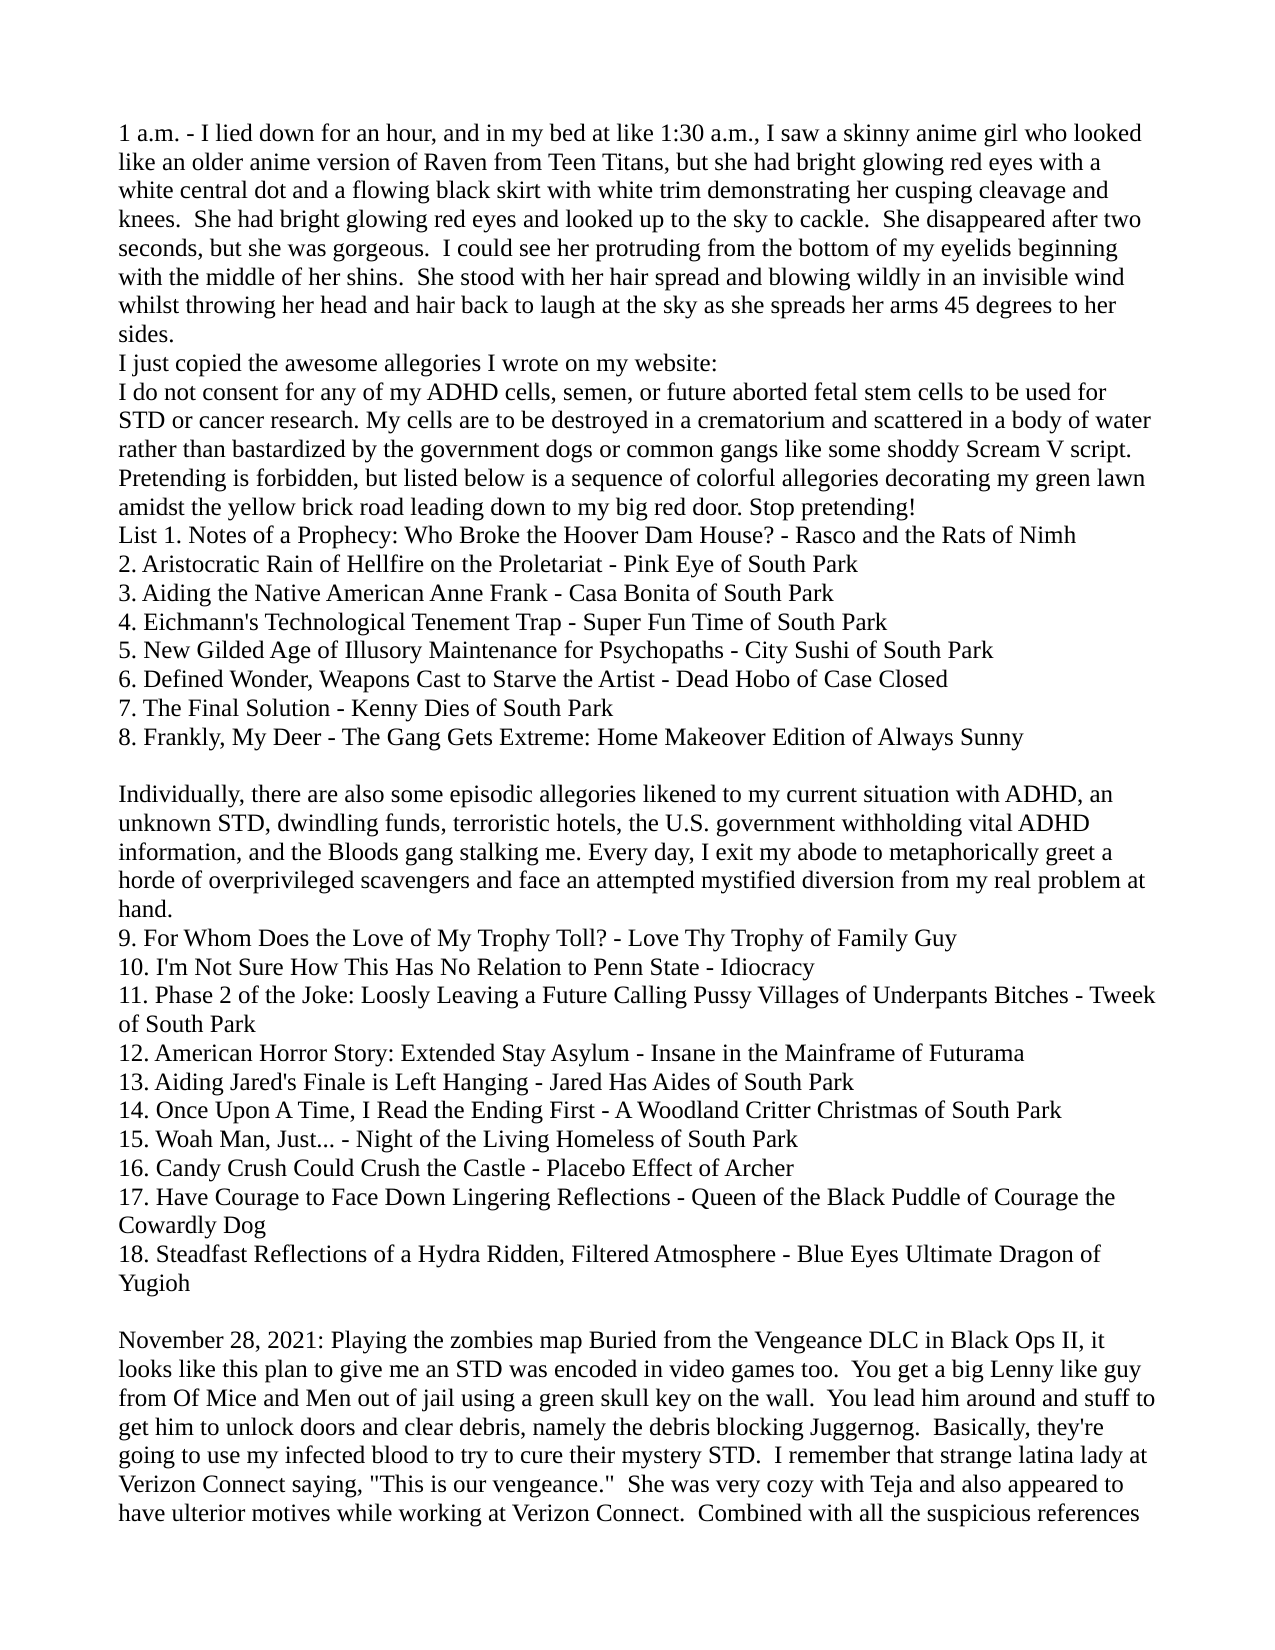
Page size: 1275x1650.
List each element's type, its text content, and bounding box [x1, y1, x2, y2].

text 6. Defined Wonder, Weapons Cast to Starve the Artist - Dead Hobo of Case Closed [118, 664, 1157, 693]
text 11. Phase 2 of the Joke: Loosly Leaving a Future Calling Pussy Villages of Underpants Bitches - Tweek of South Park [118, 981, 1157, 1038]
text 3. Aiding the Native American Anne Frank - Casa Bonita of South Park [118, 578, 1157, 607]
text 12. American Horror Story: Extended Stay Asylum - Insane in the Mainframe of Futurama [118, 1038, 1157, 1067]
text 8. Frankly, My Deer - The Gang Gets Extreme: Home Makeover Edition of Always Sunny [118, 722, 1157, 751]
text 17. Have Courage to Face Down Lingering Reflections - Queen of the Black Puddle of Courage the Cowardly Dog [118, 1182, 1157, 1239]
text 10. I'm Not Sure How This Has No Relation to Penn State - Idiocracy [118, 952, 1157, 981]
text November 28, 2021: Playing the zombies map Buried from the Vengeance DLC in Black Ops II, it looks like this plan to give me an STD was encoded in video games too. You get a big Lenny like guy from Of Mice and Men out of jail using a green skull key on the wall. You lead him around and stuff to get him to unlock doors and clear debris, namely the debris blocking Juggernog. Basically, they're going to use my infected blood to try to cure their mystery STD. I remember that strange latina lady at Verizon Connect saying, "This is our vengeance." She was very cozy with Teja and also appeared to have ulterior motives while working at Verizon Connect. Combined with all the suspicious references [118, 1326, 1157, 1527]
text 13. Aiding Jared's Finale is Left Hanging - Jared Has Aides of South Park [118, 1067, 1157, 1096]
text 18. Steadfast Reflections of a Hydra Ridden, Filtered Atmosphere - Blue Eyes Ultimate Dragon of Yugioh [118, 1239, 1157, 1297]
text 2. Aristocratic Rain of Hellfire on the Proletariat - Pink Eye of South Park [118, 549, 1157, 578]
text 4. Eichmann's Technological Tenement Trap - Super Fun Time of South Park [118, 607, 1157, 636]
text 14. Once Upon A Time, I Read the Ending First - A Woodland Critter Christmas of South Park [118, 1096, 1157, 1124]
text 16. Candy Crush Could Crush the Castle - Placebo Effect of Archer [118, 1153, 1157, 1182]
text I just copied the awesome allegories I wrote on my website: [118, 348, 1157, 377]
text 5. New Gilded Age of Illusory Maintenance for Psychopaths - City Sushi of South Park [118, 636, 1157, 664]
text Individually, there are also some episodic allegories likened to my current situation with ADHD, an unknown STD, dwindling funds, terroristic hotels, the U.S. government withholding vital ADHD information, and the Bloods gang stalking me. Every day, I exit my abode to metaphorically greet a horde of overprivileged scavengers and face an attempted mystified diversion from my real problem at hand. [118, 779, 1157, 923]
text 1 a.m. - I lied down for an hour, and in my bed at like 1:30 a.m., I saw a skinny anime girl who looked like an older anime version of Raven from Teen Titans, but she had bright glowing red eyes with a white central dot and a flowing black skirt with white trim demonstrating her cusping cleavage and knees. She had bright glowing red eyes and looked up to the sky to cackle. She disappeared after two seconds, but she was gorgeous. I could see her protruding from the bottom of my eyelids beginning with the middle of her shins. She stood with her hair spread and blowing wildly in an invisible wind whilst throwing her head and hair back to laugh at the sky as she spreads her arms 45 degrees to her sides. [118, 118, 1157, 348]
text 7. The Final Solution - Kenny Dies of South Park [118, 693, 1157, 722]
text 9. For Whom Does the Love of My Trophy Toll? - Love Thy Trophy of Family Guy [118, 923, 1157, 952]
text I do not consent for any of my ADHD cells, semen, or future aborted fetal stem cells to be used for STD or cancer research. My cells are to be destroyed in a crematorium and scattered in a body of water rather than bastardized by the government dogs or common gangs like some shoddy Scream V script. Pretending is forbidden, but listed below is a sequence of colorful allegories decorating my green lawn amidst the yellow brick road leading down to my big red door. Stop pretending! [118, 377, 1157, 521]
text 15. Woah Man, Just... - Night of the Living Homeless of South Park [118, 1124, 1157, 1153]
text List 1. Notes of a Prophecy: Who Broke the Hoover Dam House? - Rasco and the Rats of Nimh [118, 521, 1157, 549]
